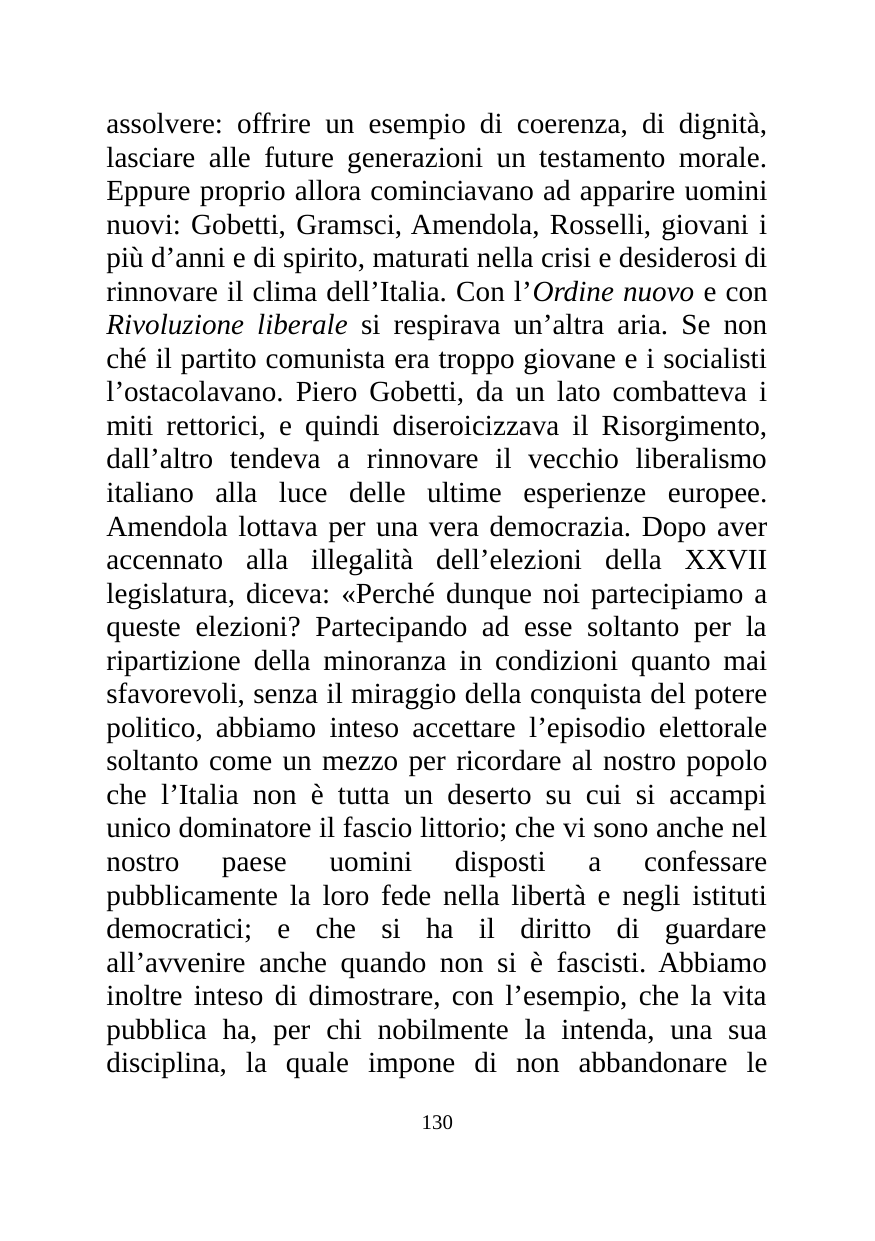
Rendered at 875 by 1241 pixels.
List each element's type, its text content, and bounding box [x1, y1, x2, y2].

text assolvere: offrire un esempio di coerenza, di dignità, lasciare alle future generazioni un testamento morale. Eppure proprio allora cominciavano ad apparire uomini nuovi: Gobetti, Gramsci, Amendola, Rosselli, giovani i più d’anni e di spirito, maturati nella crisi e desiderosi di rinnovare il clima dell’Italia. Con l’Ordine nuovo e con Rivoluzione liberale si respirava un’altra aria. Se non ché il partito comunista era troppo giovane e i socialisti l’ostacolavano. Piero Gobetti, da un lato combatteva i miti rettorici, e quindi diseroicizzava il Risorgimento, dall’altro tendeva a rinnovare il vecchio liberalismo italiano alla luce delle ultime esperienze europee. Amendola lottava per una vera democrazia. Dopo aver accennato alla illegalità dell’elezioni della XXVII legislatura, diceva: «Perché dunque noi partecipiamo a queste elezioni? Partecipando ad esse soltanto per la ripartizione della minoranza in condizioni quanto mai sfavorevoli, senza il miraggio della conquista del potere politico, abbiamo inteso accettare l’episodio elettorale soltanto come un mezzo per ricordare al nostro popolo che l’Italia non è tutta un deserto su cui si accampi unico dominatore il fascio littorio; che vi sono anche nel nostro paese uomini disposti a confessare pubblicamente la loro fede nella libertà e negli istituti democratici; e che si ha il diritto di guardare all’avvenire anche quando non si è fascisti. Abbiamo inoltre inteso di dimostrare, con l’esempio, che la vita pubblica ha, per chi nobilmente la intenda, una sua disciplina, la quale impone di non abbandonare le [106, 106, 768, 1079]
